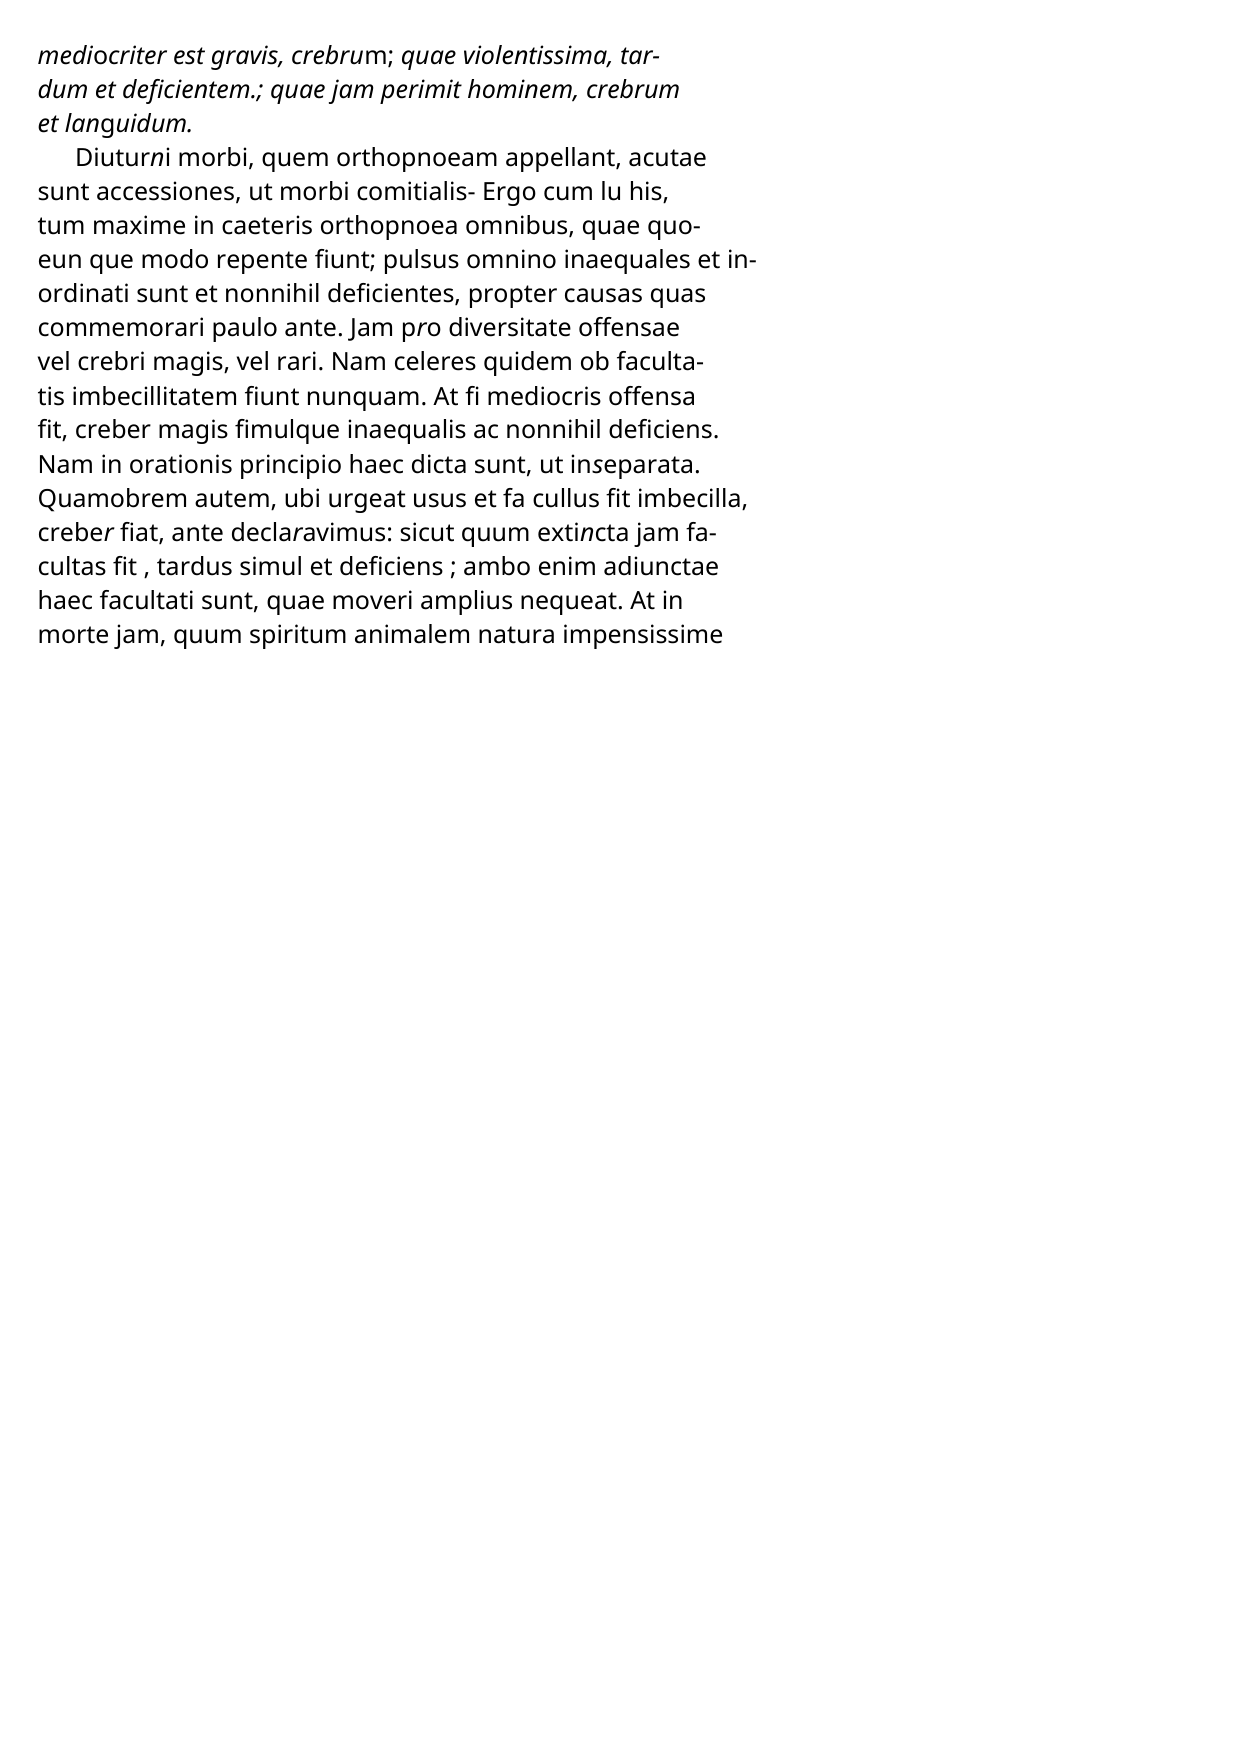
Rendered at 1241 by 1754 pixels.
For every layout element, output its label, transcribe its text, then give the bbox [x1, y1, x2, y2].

text mediocriter est gravis, crebrum; quae violentissima, tar- dum et deficientem.; quae jam perimit hominem, crebrum et languidum. [37, 37, 1203, 140]
text Diuturni morbi, quem orthopnoeam appellant, acutae sunt accessiones, ut morbi comitialis- Ergo cum lu his, tum maxime in caeteris orthopnoea omnibus, quae quo- eun que modo repente fiunt; pulsus omnino inaequales et in- ordinati sunt et nonnihil deficientes, propter causas quas commemorari paulo ante. Jam pro diversitate offensae vel crebri magis, vel rari. Nam celeres quidem ob faculta- tis imbecillitatem fiunt nunquam. At fi mediocris offensa fit, creber magis fimulque inaequalis ac nonnihil deficiens. Nam in orationis principio haec dicta sunt, ut inseparata. Quamobrem autem, ubi urgeat usus et fa cullus fit imbecilla, creber fiat, ante declaravimus: sicut quum extincta jam fa- cultas fit , tardus simul et deficiens ; ambo enim adiunctae haec facultati sunt, quae moveri amplius nequeat. At in morte jam, quum spiritum animalem natura impensissime [37, 140, 1203, 651]
